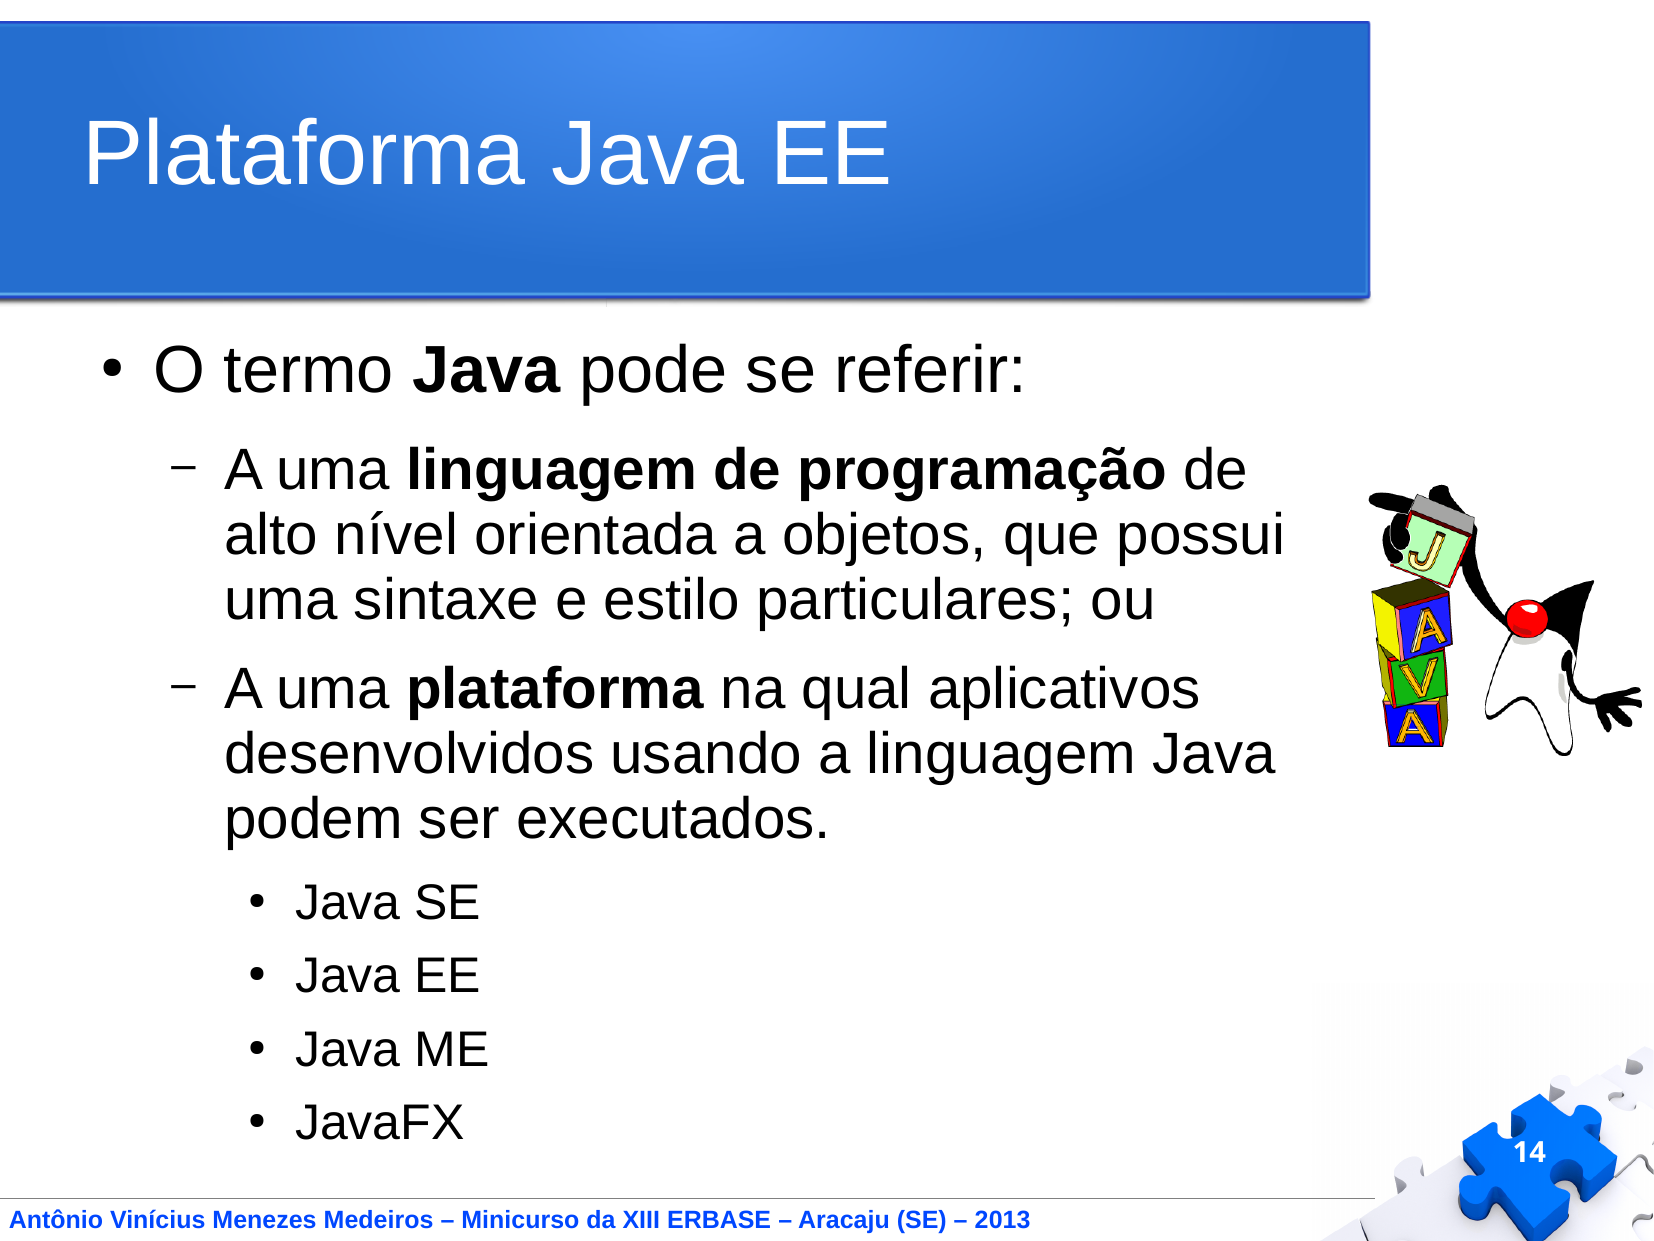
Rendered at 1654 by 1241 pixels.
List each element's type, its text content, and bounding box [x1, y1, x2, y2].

title Plataforma Java EE [82, 49, 1323, 257]
list O termo Java pode se referir: A uma linguagem de programação de alto nível orientada a objetos, que possui uma sintaxe e estilo particulares; ou A uma plataforma na qual aplicativos desenvolvidos usando a linguagem Java podem ser executados. Java SE Java EE Java ME JavaFX [82, 332, 1356, 1217]
picture [1311, 983, 1654, 1241]
picture [1367, 484, 1642, 756]
picture [0, 21, 1375, 307]
